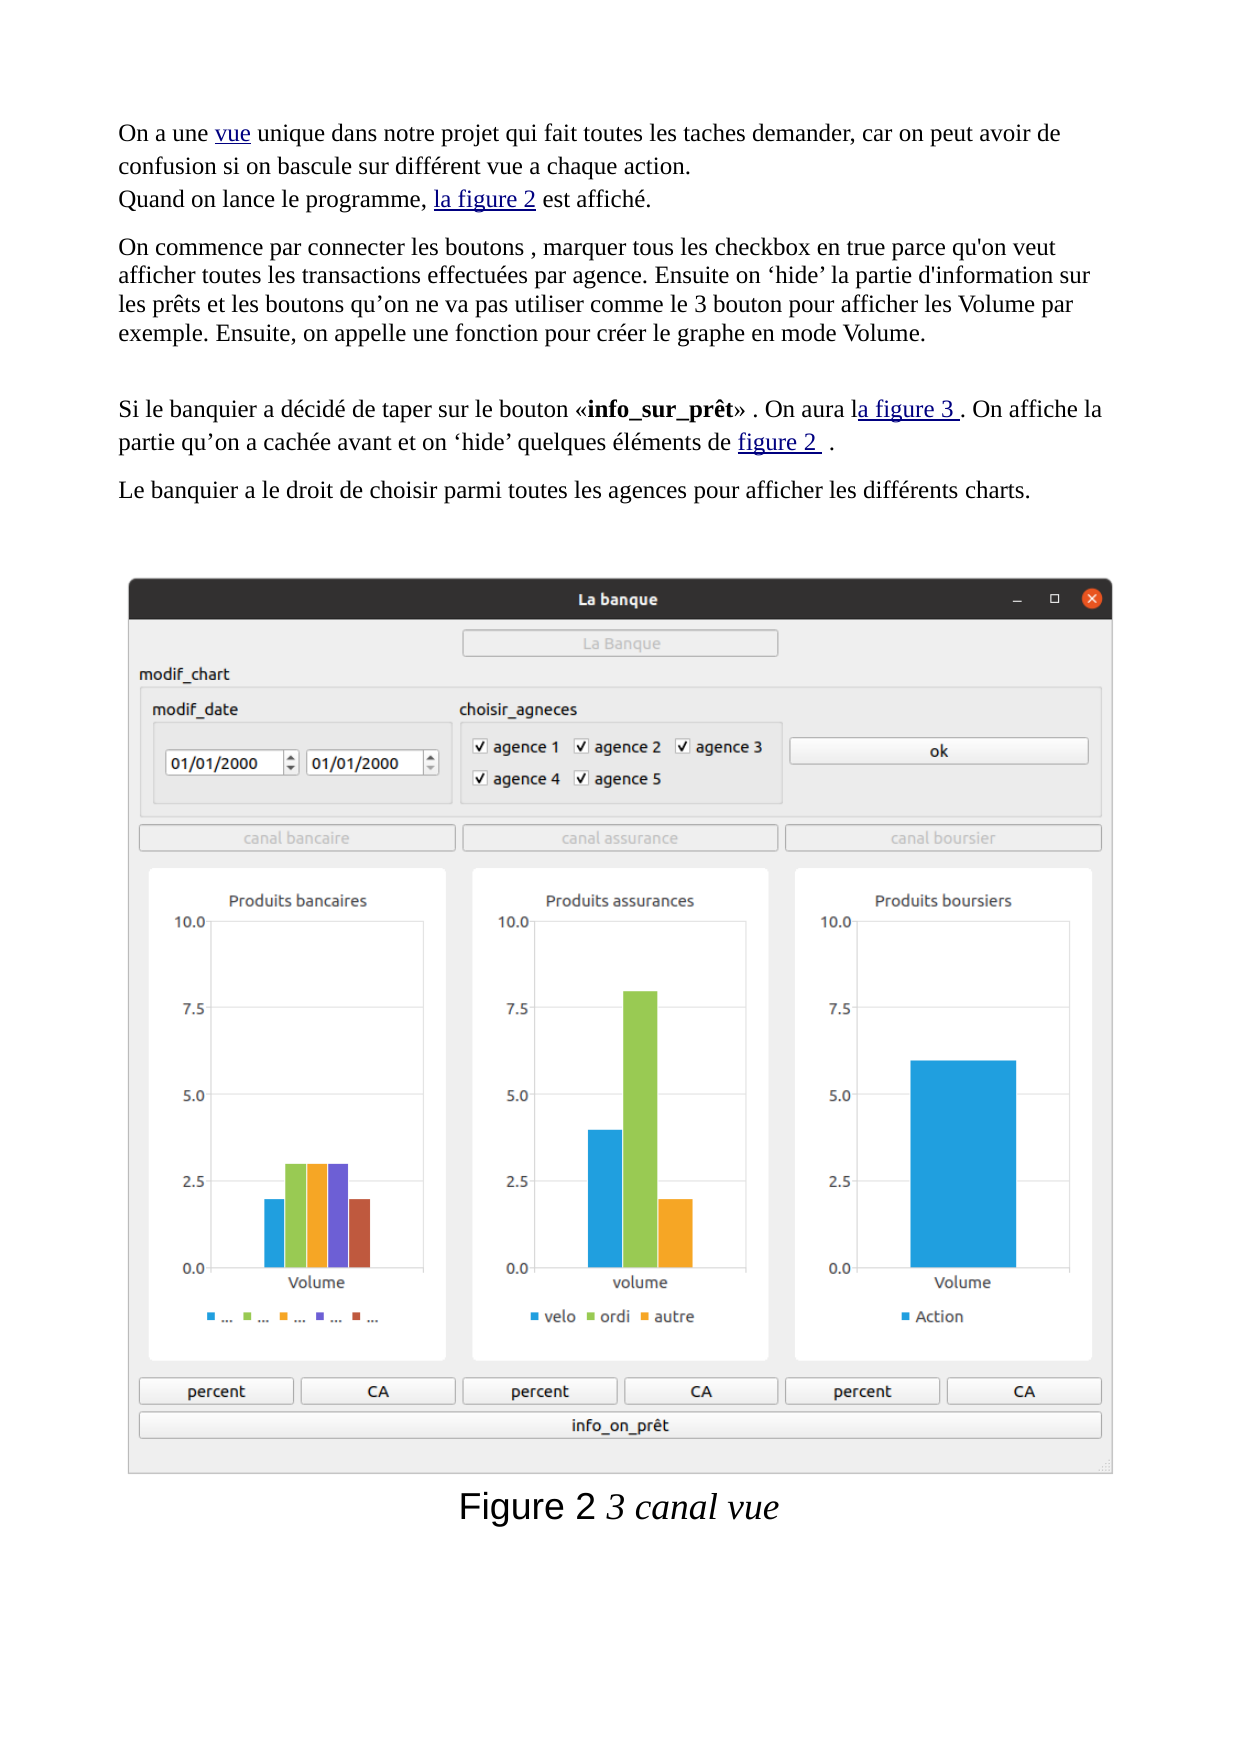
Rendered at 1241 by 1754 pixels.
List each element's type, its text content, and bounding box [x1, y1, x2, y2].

text Si le banquier a décidé de taper sur le bouton «info_sur_prêt» . On aura la figure 3 . On affiche la partie qu’on a cachée avant et on ‘hide’ quelques éléments de figure 2 . [118, 394, 1122, 456]
text On commence par connecter les boutons , marquer tous les checkbox en true parce qu'on veut afficher toutes les transactions effectuées par agence. Ensuite on ‘hide’ la partie d'information sur les prêts et les boutons qu’on ne va pas utiliser comme le 3 bouton pour afficher les Volume par exemple. Ensuite, on appelle une fonction pour créer le graphe en mode Volume. [118, 232, 1122, 347]
subtitle Figure 2 3 canal vue [118, 1484, 1122, 1527]
picture [118, 570, 1123, 1484]
text On a une vue unique dans notre projet qui fait toutes les taches demander, car on peut avoir de confusion si on bascule sur différent vue a chaque action. Quand on lance le programme, la figure 2 est affiché. [118, 118, 1122, 213]
text Le banquier a le droit de choisir parmi toutes les agences pour afficher les différents charts. [118, 475, 1122, 504]
